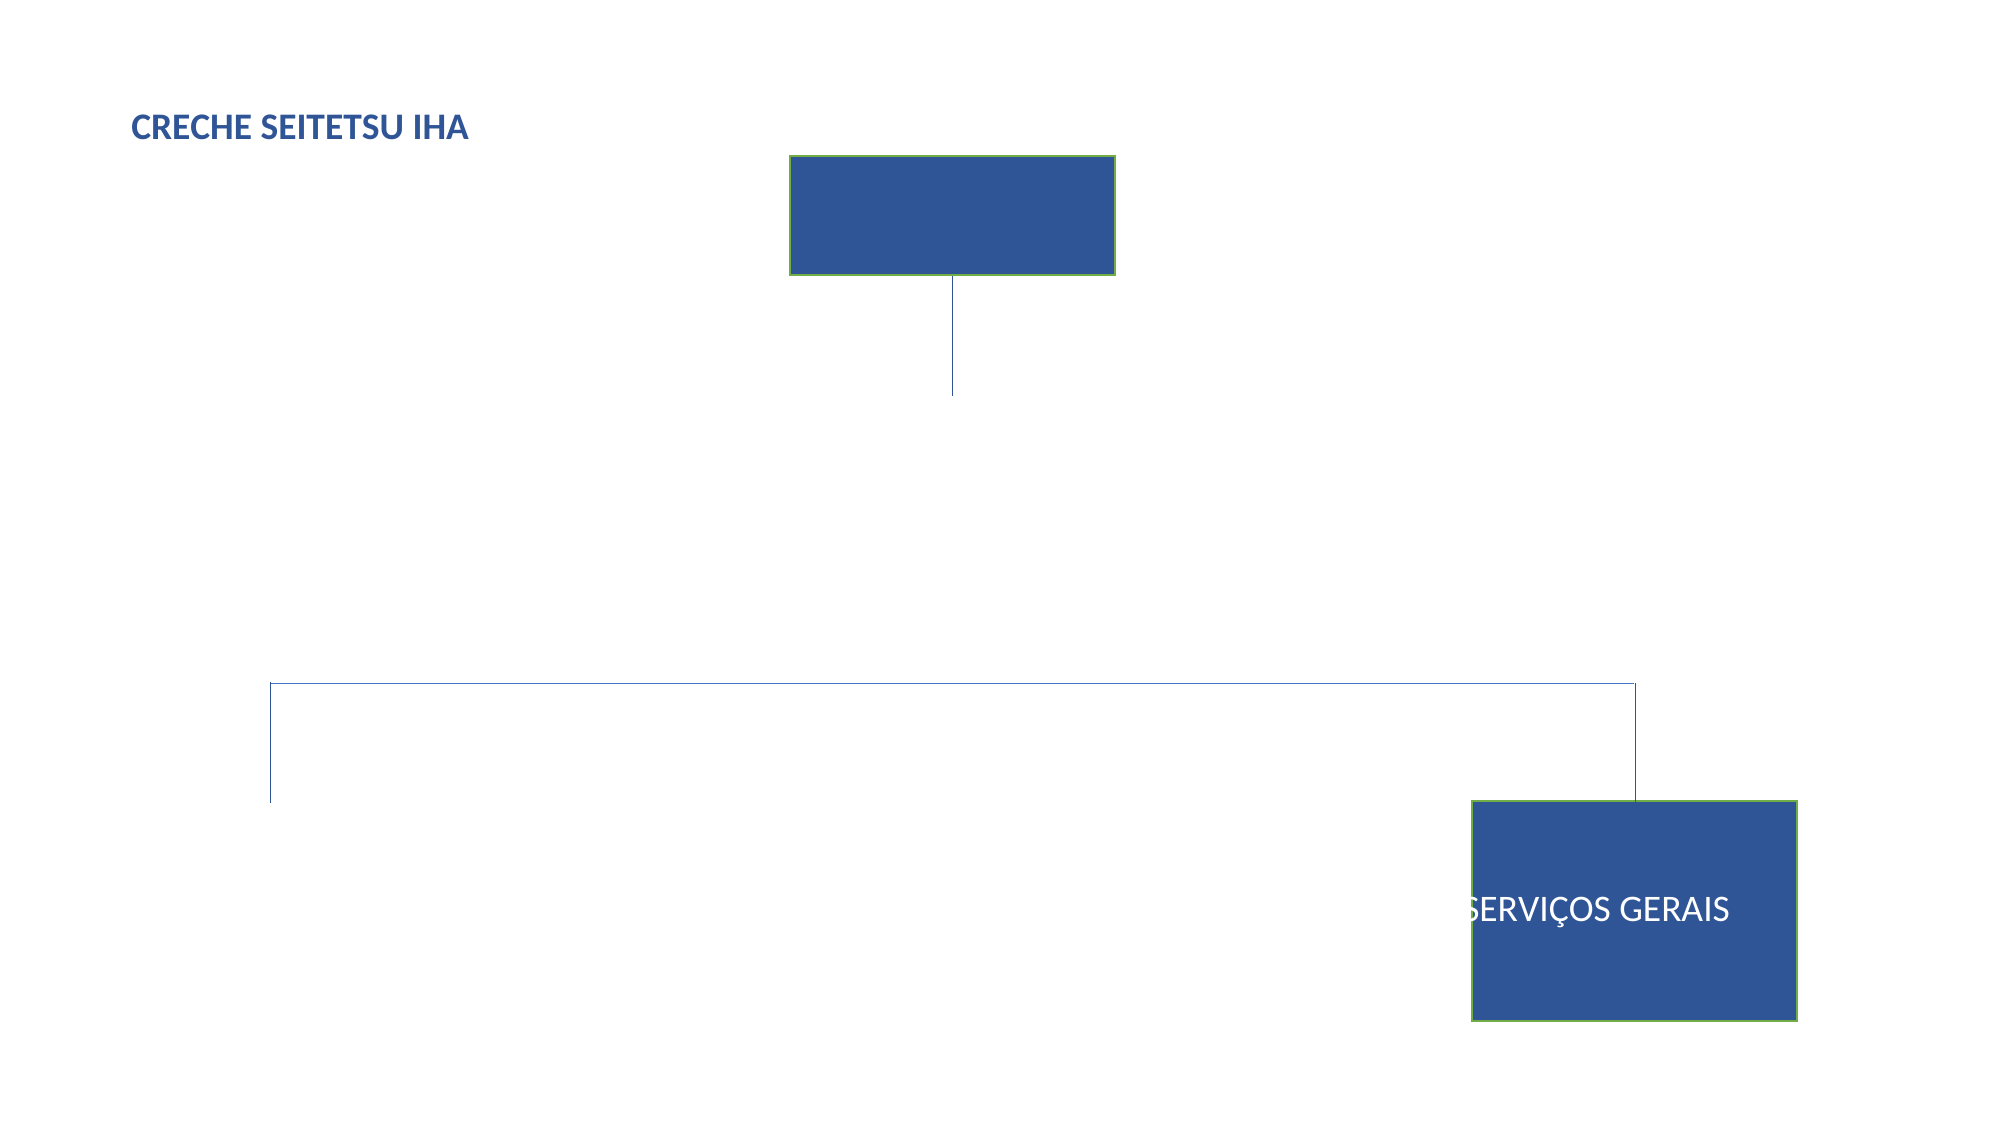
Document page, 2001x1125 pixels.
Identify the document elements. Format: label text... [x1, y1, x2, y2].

text CRECHE SEITETSU IHA [131, 103, 590, 149]
